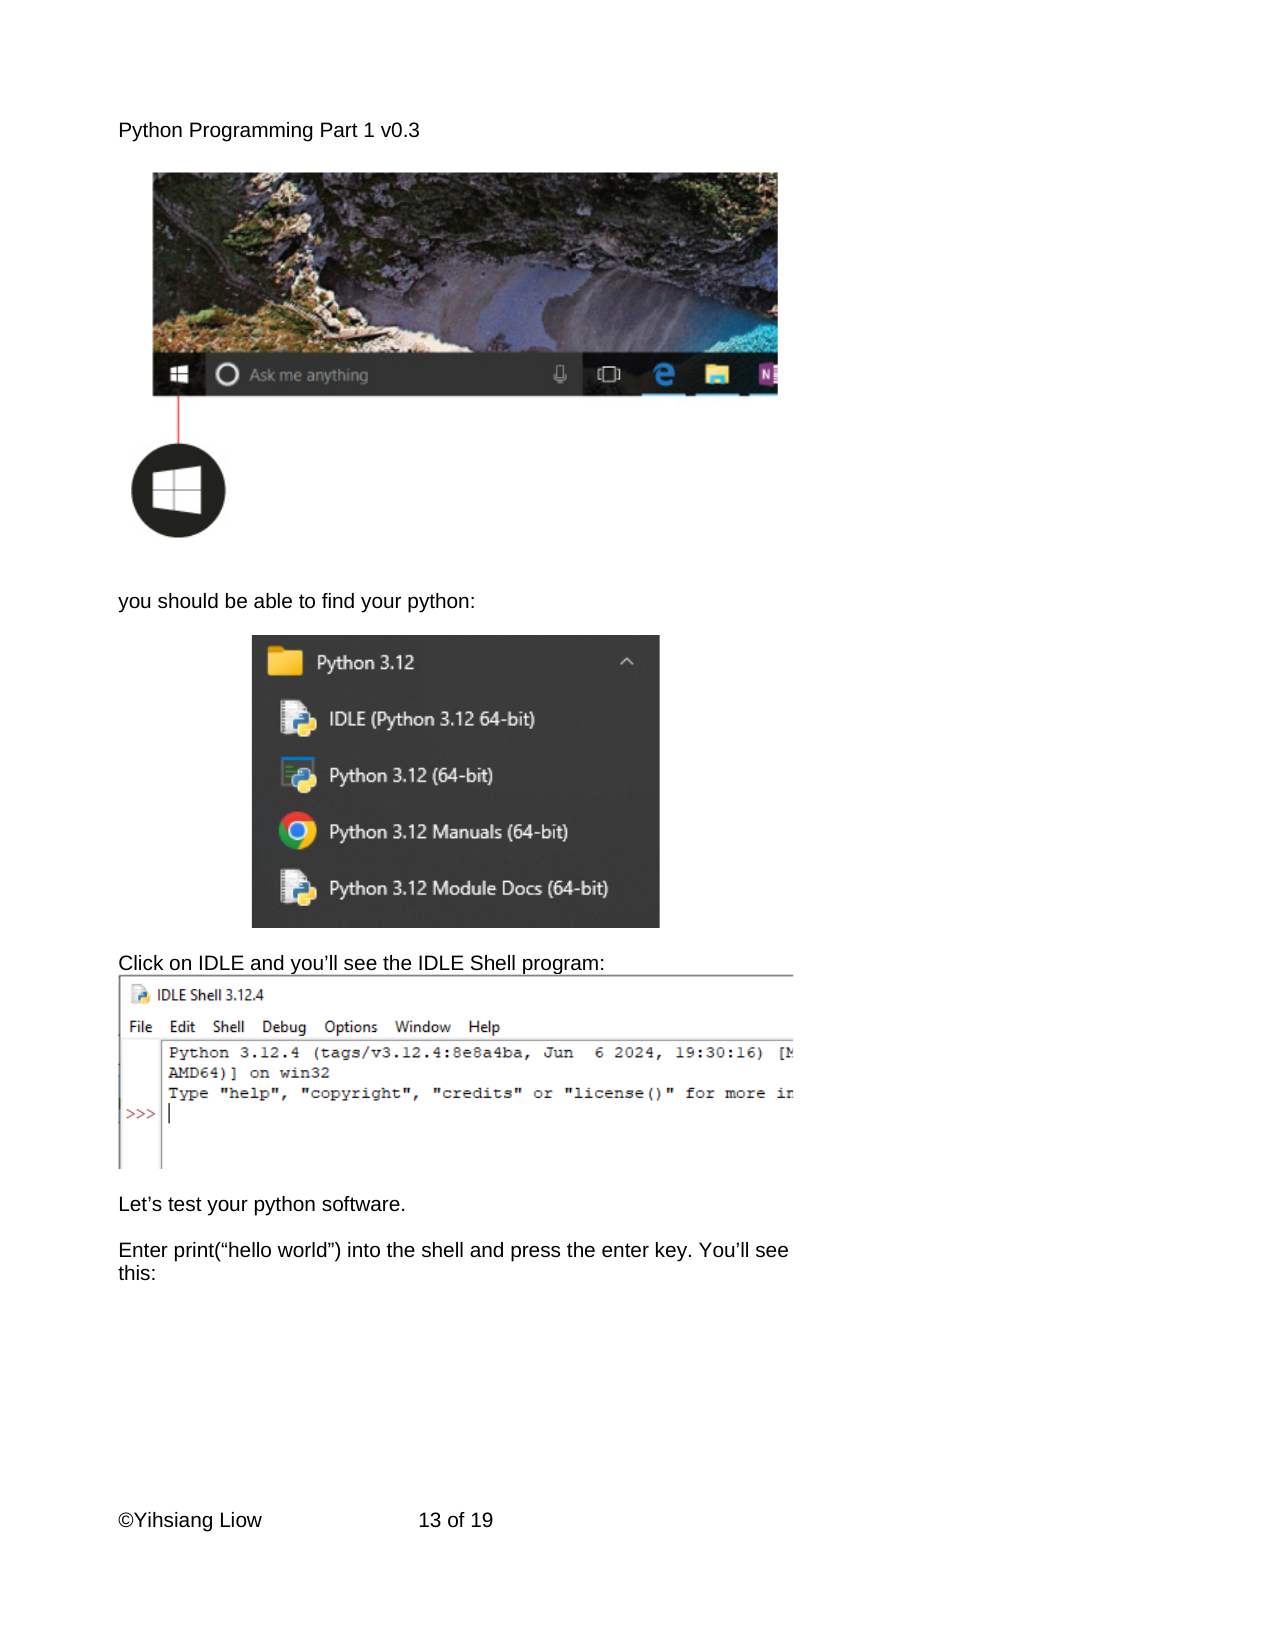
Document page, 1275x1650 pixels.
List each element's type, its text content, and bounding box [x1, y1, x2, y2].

picture [118, 170, 794, 543]
text Enter print(“hello world”) into the shell and press the enter key. You’ll see this: [118, 1239, 793, 1285]
picture [118, 974, 794, 1169]
text Click on IDLE and you’ll see the IDLE Shell program: [118, 951, 793, 974]
text you should be able to find your python: [118, 589, 793, 613]
picture [251, 635, 660, 928]
text Let’s test your python software. [118, 1192, 793, 1216]
